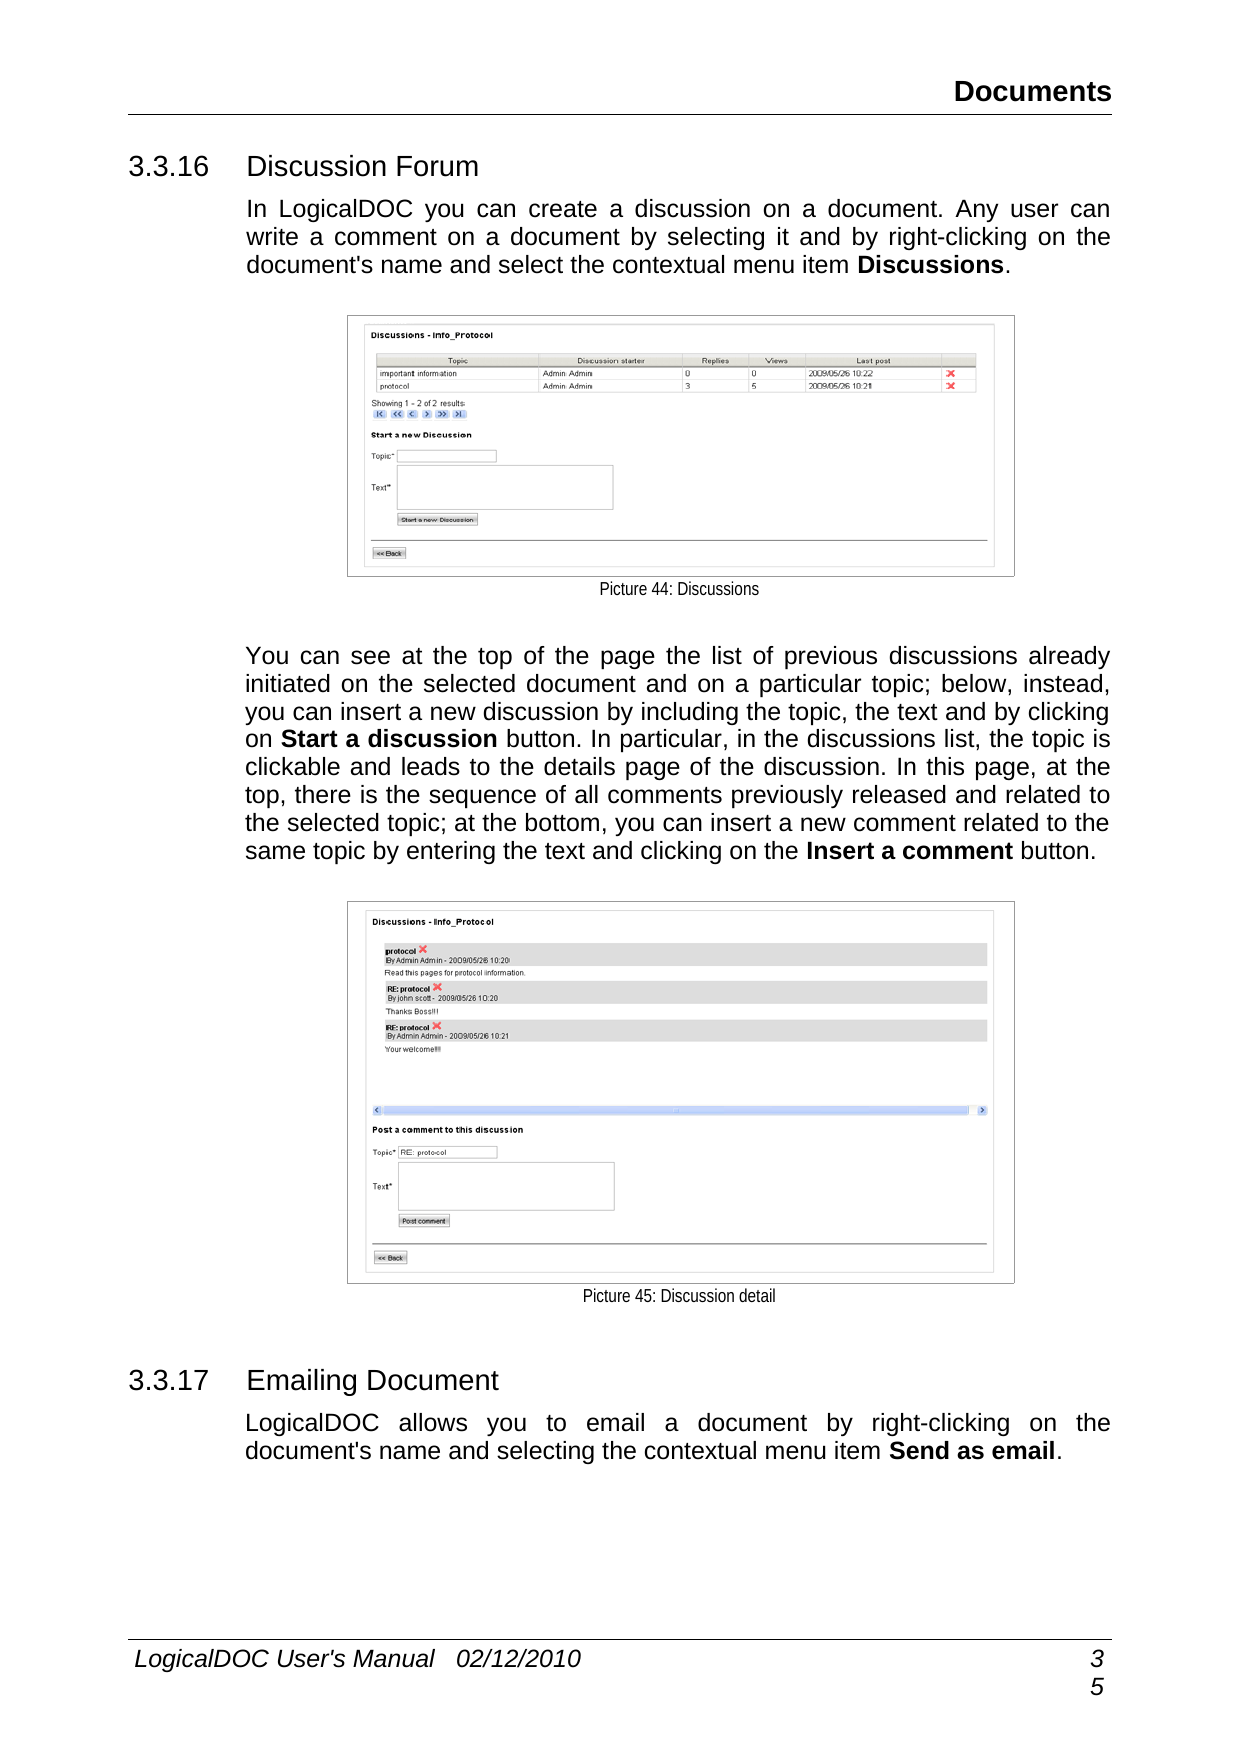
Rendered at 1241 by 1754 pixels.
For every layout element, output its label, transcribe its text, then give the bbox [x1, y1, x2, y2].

subtitle Emailing Document [128, 1364, 1112, 1397]
text LogicalDOC allows you to email a document by right-clicking on the document's name and selecting the contextual menu item Send as email. [245, 1409, 1112, 1465]
text You can see at the top of the page the list of previous discussions already initiated on the selected document and on a particular topic; below, instead, you can insert a new discussion by including the topic, the text and by clicking on Start a discussion button. In particular, in the discussions list, the topic is clickable and leads to the details page of the discussion. In this page, at the top, there is the sequence of all comments previously released and related to the selected topic; at the bottom, you can insert a new comment related to the same topic by entering the text and clicking on the Insert a comment button. [245, 641, 1112, 865]
text In LogicalDOC you can create a discussion on a document. Any user can write a comment on a document by selecting it and by right-clicking on the document's name and select the contextual menu item Discussions. [246, 195, 1112, 279]
text Picture 44: Discussions [347, 577, 1011, 599]
subtitle Discussion Forum [128, 150, 1112, 183]
text Picture 45: Discussion detail [347, 1284, 1011, 1304]
